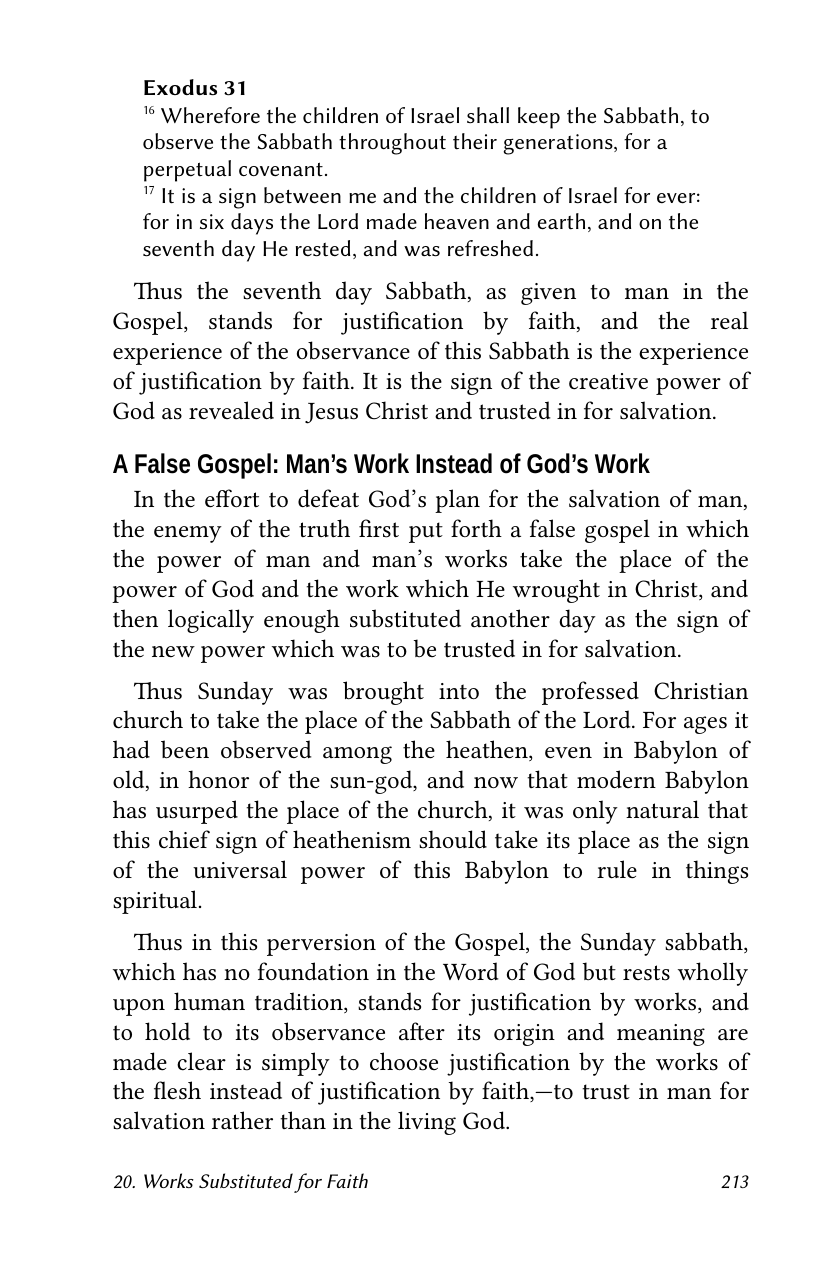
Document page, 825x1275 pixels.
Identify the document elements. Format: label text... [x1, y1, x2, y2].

text 17 It is a sign between me and the children of Israel for ever: for in six days the Lord made heaven and earth, and on the seventh day He rested, and was refreshed. [142, 183, 720, 262]
text Thus in this perversion of the Gospel, the Sunday sabbath, which has no foundation in the Word of God but rests wholly upon human tradition, stands for justification by works, and to hold to its observance after its origin and meaning are made clear is simply to choose justification by the works of the flesh instead of justification by faith,—to trust in man for salvation rather than in the living God. [112, 928, 750, 1136]
text Thus Sunday was brought into the professed Christian church to take the place of the Sabbath of the Lord. For ages it had been observed among the heathen, even in Babylon of old, in honor of the sun-god, and now that modern Babylon has usurped the place of the church, it was only natural that this chief sign of heathenism should take its place as the sign of the universal power of this Babylon to rule in things spiritual. [112, 677, 750, 914]
text In the effort to defeat God’s plan for the salvation of man, the enemy of the truth first put forth a false gospel in which the power of man and man’s works take the place of the power of God and the work which He wrought in Christ, and then logically enough substituted another day as the sign of the new power which was to be trusted in for salvation. [112, 485, 750, 663]
text Thus the seventh day Sabbath, as given to man in the Gospel, stands for justification by faith, and the real experience of the observance of this Sabbath is the experience of justification by faith. It is the sign of the creative power of God as revealed in Jesus Christ and trusted in for salvation. [112, 278, 750, 426]
text Exodus 31 [142, 75, 750, 101]
text 16 Wherefore the children of Israel shall keep the Sabbath, to observe the Sabbath throughout their generations, for a perpetual covenant. [142, 103, 720, 182]
subtitle A False Gospel: Man’s Work Instead of God’s Work [112, 448, 750, 479]
